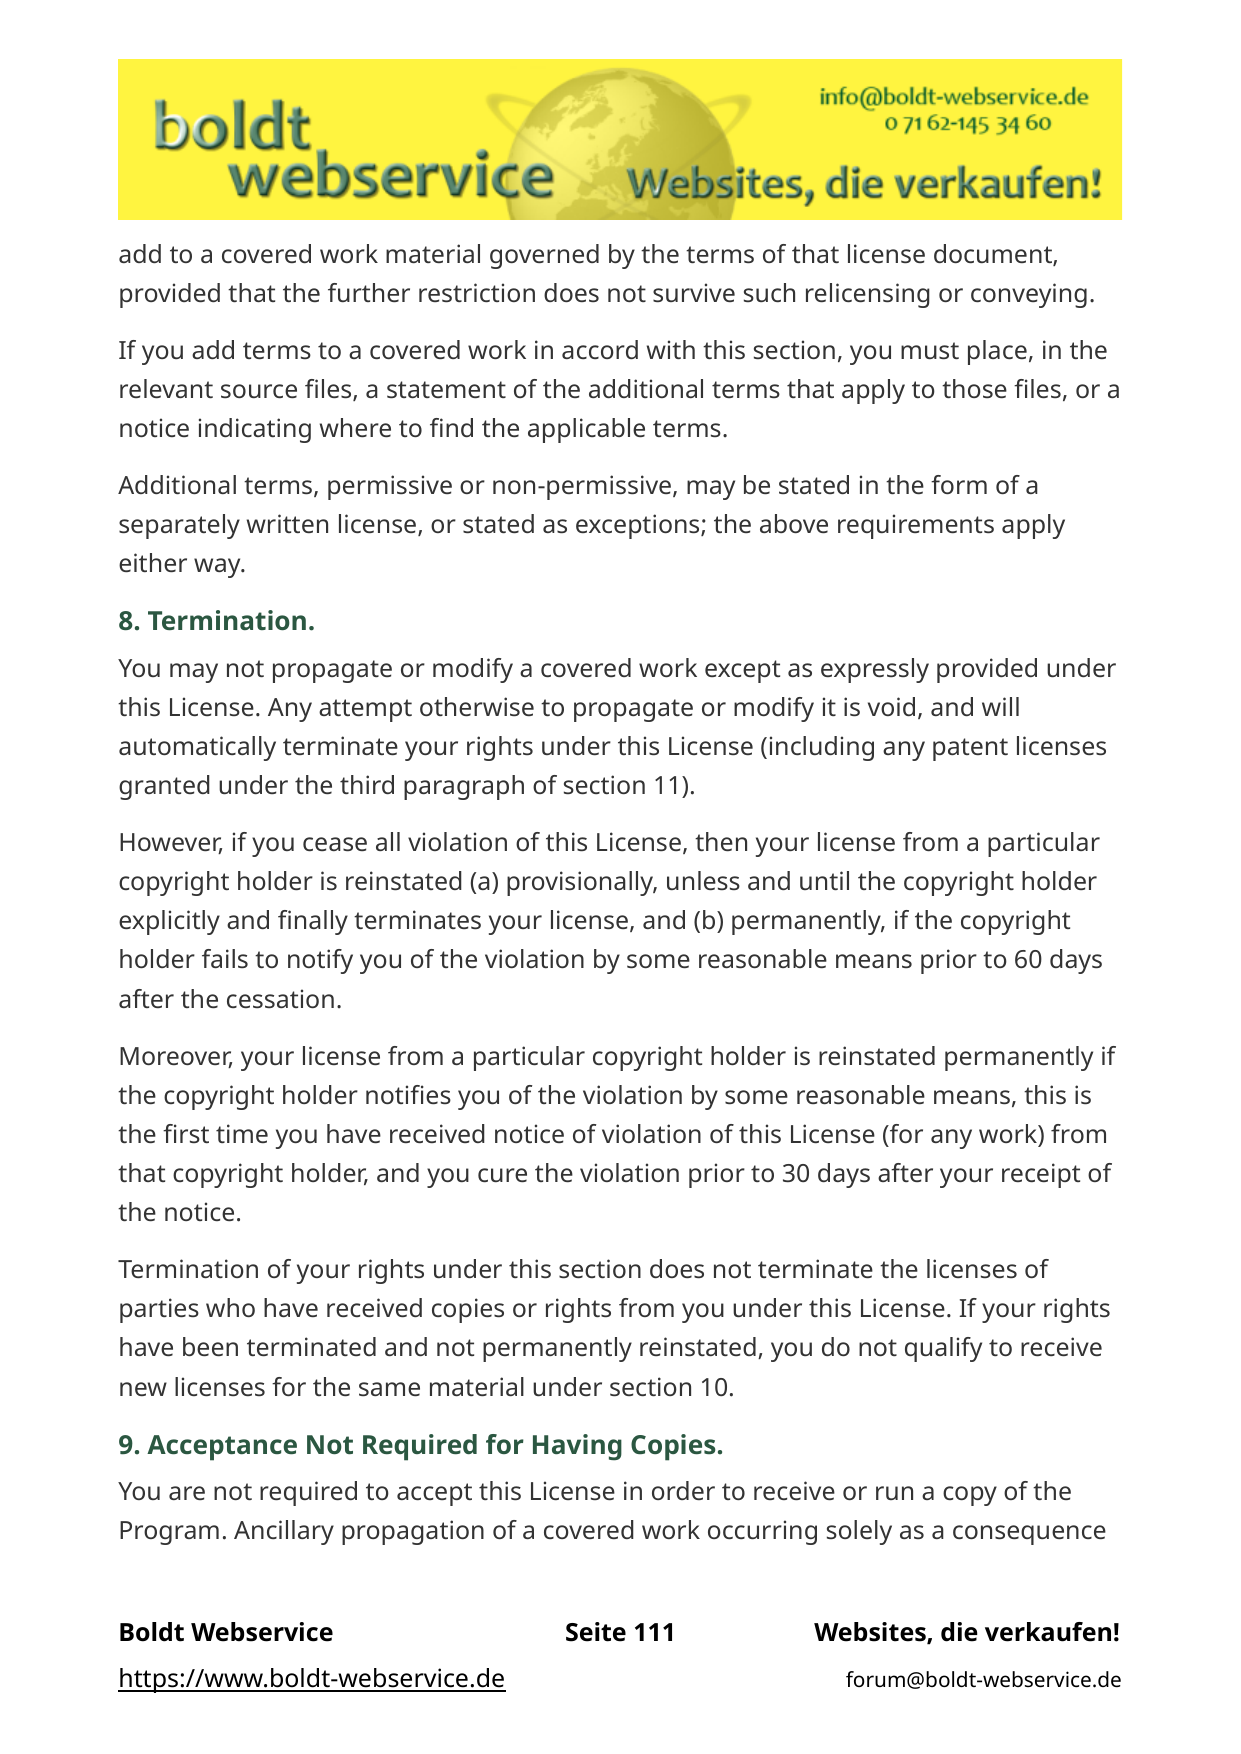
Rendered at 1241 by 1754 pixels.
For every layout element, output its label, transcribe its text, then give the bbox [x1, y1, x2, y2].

text However, if you cease all violation of this License, then your license from a particular copyright holder is reinstated (a) provisionally, unless and until the copyright holder explicitly and finally terminates your license, and (b) permanently, if the copyright holder fails to notify you of the violation by some reasonable means prior to 60 days after the cessation. [118, 824, 1122, 1015]
text Termination of your rights under this section does not terminate the licenses of parties who have received copies or rights from you under this License. If your rights have been terminated and not permanently reinstated, you do not qualify to receive new licenses for the same material under section 10. [118, 1252, 1122, 1403]
text Additional terms, permissive or non-permissive, may be stated in the form of a separately written license, or stated as exceptions; the above requirements apply either way. [118, 467, 1122, 580]
subtitle 8. Termination. [118, 603, 1122, 638]
text You may not propagate or modify a covered work except as expressly provided under this License. Any attempt otherwise to propagate or modify it is void, and will automatically terminate your rights under this License (including any patent licenses granted under the third paragraph of section 11). [118, 650, 1122, 802]
picture [118, 59, 1123, 220]
subtitle 9. Acceptance Not Required for Having Copies. [118, 1426, 1122, 1462]
text You are not required to accept this License in order to receive or run a copy of the Program. Ancillary propagation of a covered work occurring solely as a consequence [118, 1473, 1122, 1547]
text Moreover, your license from a particular copyright holder is reinstated permanently if the copyright holder notifies you of the violation by some reasonable means, this is the first time you have received notice of violation of this License (for any work) from that copyright holder, and you cure the violation prior to 30 days after your receipt of the notice. [118, 1038, 1122, 1229]
text add to a covered work material governed by the terms of that license document, provided that the further restriction does not survive such relicensing or conveying. [118, 236, 1122, 309]
text If you add terms to a covered work in accord with this section, you must place, in the relevant source files, a statement of the additional terms that apply to those files, or a notice indicating where to find the applicable terms. [118, 332, 1122, 445]
